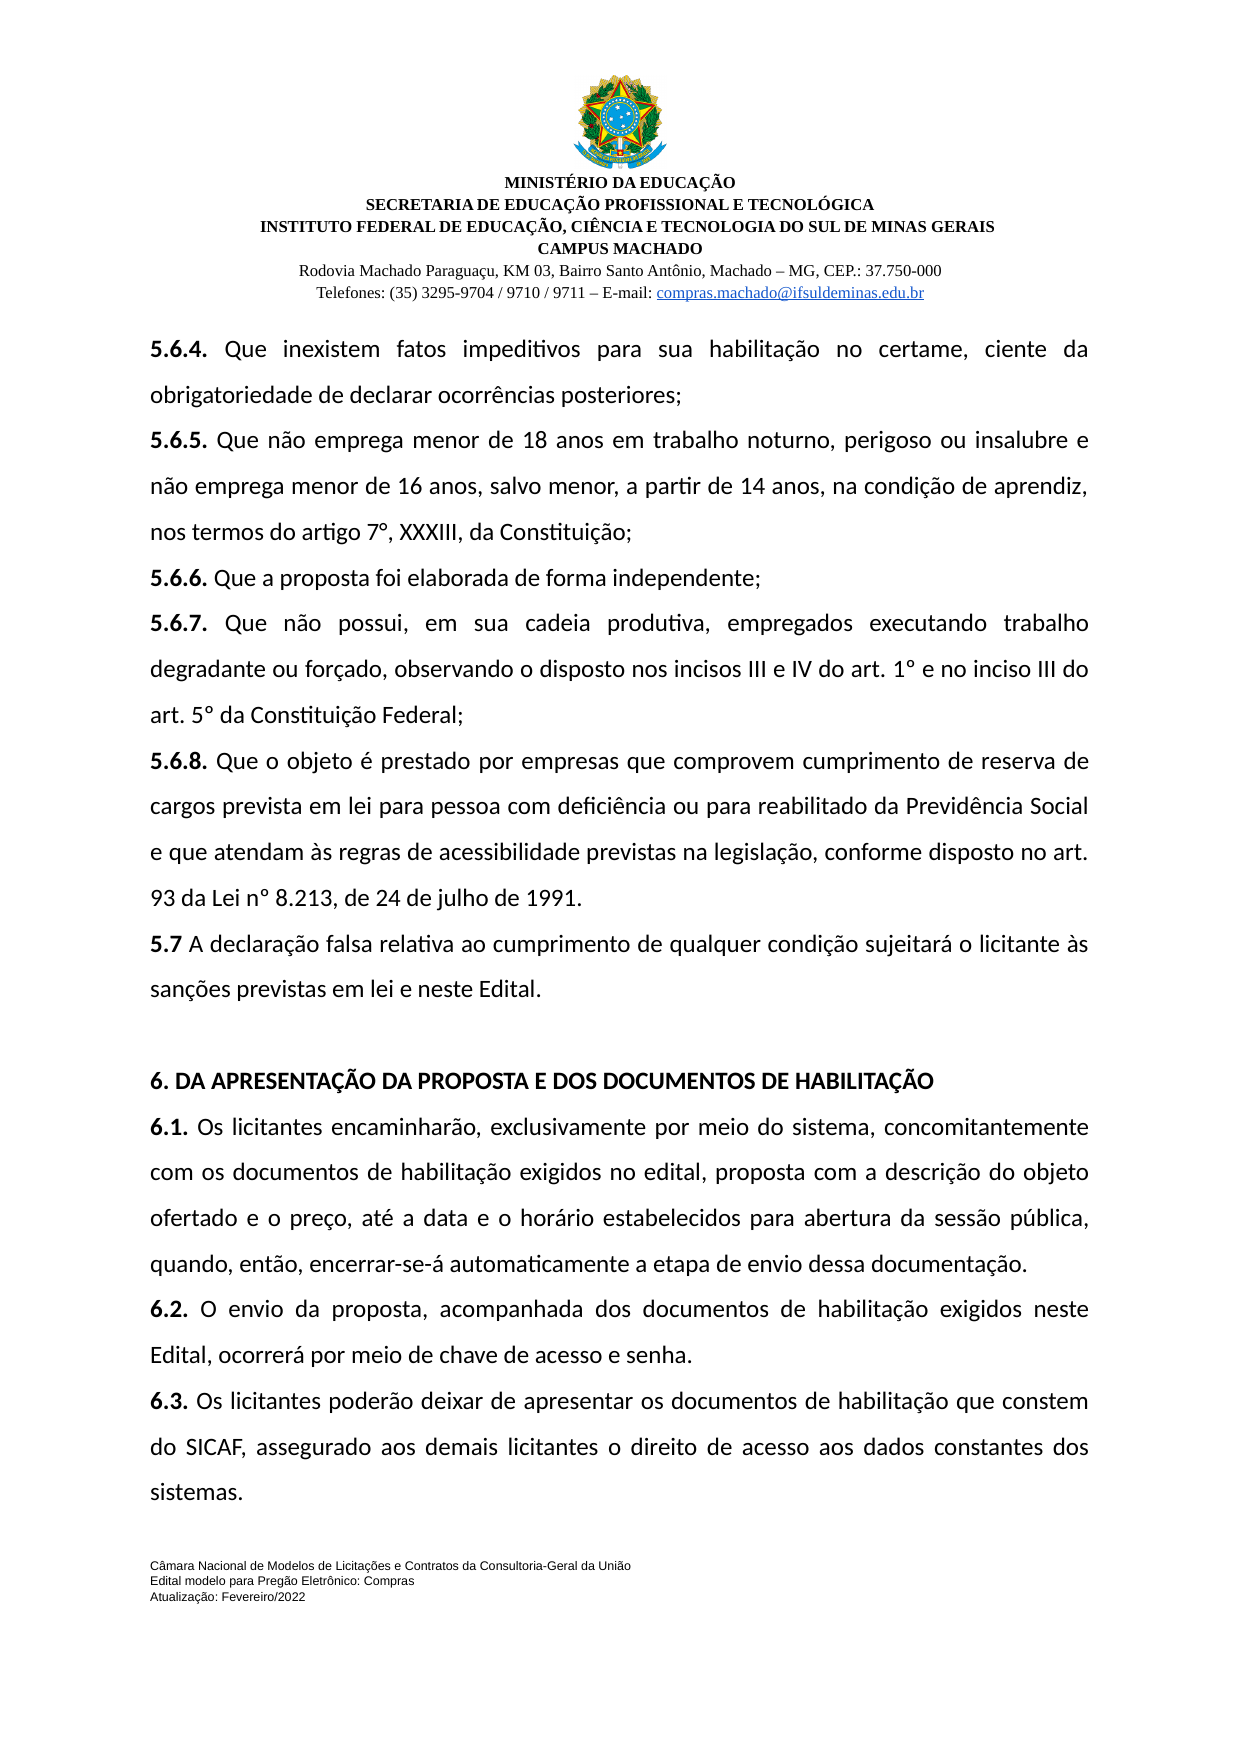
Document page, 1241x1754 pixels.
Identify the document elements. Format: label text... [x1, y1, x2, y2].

picture [573, 75, 667, 169]
text 5.6.8. Que o objeto é prestado por empresas que comprovem cumprimento de reserva de cargos prevista em lei para pessoa com deficiência ou para reabilitado da Previdência Social e que atendam às regras de acessibilidade previstas na legislação, conforme disposto no art. 93 da Lei nº 8.213, de 24 de julho de 1991. [150, 745, 1090, 912]
text 5.6.7. Que não possui, em sua cadeia produtiva, empregados executando trabalho degradante ou forçado, observando o disposto nos incisos III e IV do art. 1º e no inciso III do art. 5º da Constituição Federal; [150, 608, 1090, 729]
text 6.3. Os licitantes poderão deixar de apresentar os documentos de habilitação que constem do SICAF, assegurado aos demais licitantes o direito de acesso aos dados constantes dos sistemas. [150, 1385, 1090, 1507]
text 6.1. Os licitantes encaminharão, exclusivamente por meio do sistema, concomitantemente com os documentos de habilitação exigidos no edital, proposta com a descrição do objeto ofertado e o preço, até a data e o horário estabelecidos para abertura da sessão pública, quando, então, encerrar-se-á automaticamente a etapa de envio dessa documentação. [150, 1111, 1090, 1278]
text 5.6.5. Que não emprega menor de 18 anos em trabalho noturno, perigoso ou insalubre e não emprega menor de 16 anos, salvo menor, a partir de 14 anos, na condição de aprendiz, nos termos do artigo 7°, XXXIII, da Constituição; [150, 425, 1090, 547]
text 6.2. O envio da proposta, acompanhada dos documentos de habilitação exigidos neste Edital, ocorrerá por meio de chave de acesso e senha. [150, 1293, 1090, 1370]
text 6. DA APRESENTAÇÃO DA PROPOSTA E DOS DOCUMENTOS DE HABILITAÇÃO [150, 1065, 1090, 1095]
text 5.6.4. Que inexistem fatos impeditivos para sua habilitação no certame, ciente da obrigatoriedade de declarar ocorrências posteriores; [150, 333, 1090, 409]
picture [613, 164, 628, 169]
text 5.7 A declaração falsa relativa ao cumprimento de qualquer condição sujeitará o licitante às sanções previstas em lei e neste Edital. [150, 928, 1090, 1004]
picture [639, 150, 650, 156]
text 5.6.6. Que a proposta foi elaborada de forma independente; [150, 562, 1090, 592]
